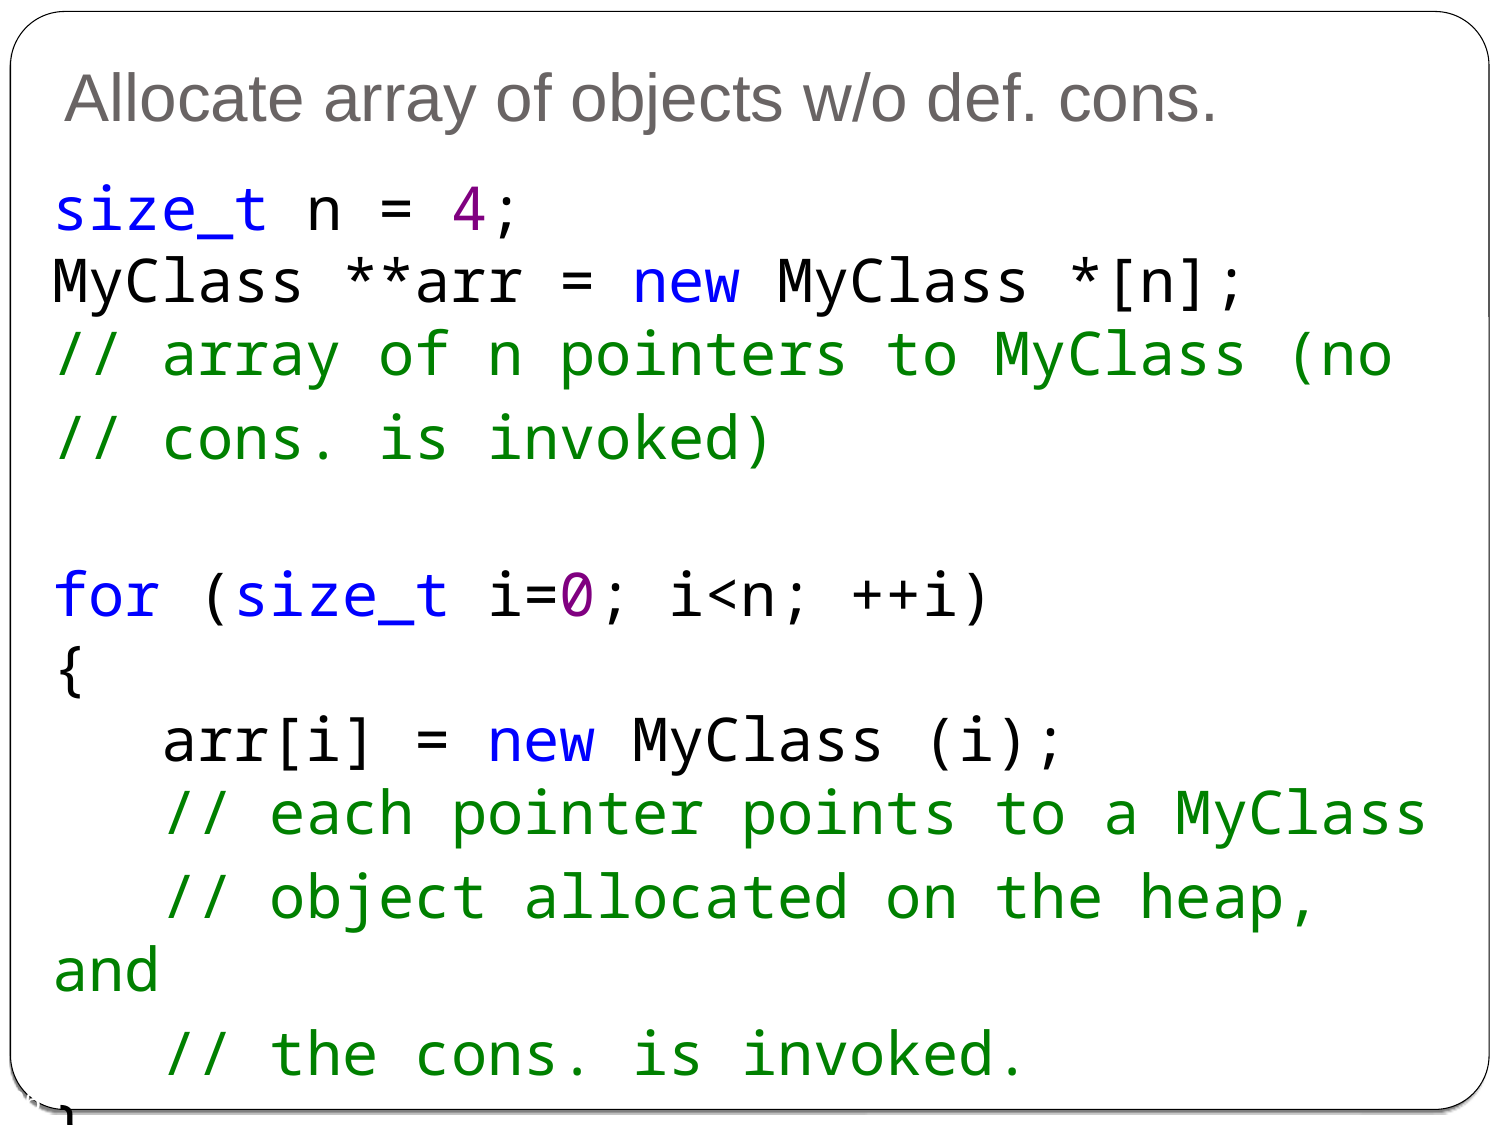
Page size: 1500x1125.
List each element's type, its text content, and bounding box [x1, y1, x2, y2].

list size_t n = 4; MyClass **arr = new MyClass *[n]; // array of n pointers to MyClass (no // cons. is invoked) for (size_t i=0; i<n; ++i) { arr[i] = new MyClass (i); // each pointer points to a MyClass // object allocated on the heap, and // the cons. is invoked. } [37, 162, 1463, 1088]
title Allocate array of objects w/o def. cons. [50, 45, 1450, 150]
slide_number [0, 1074, 50, 1125]
